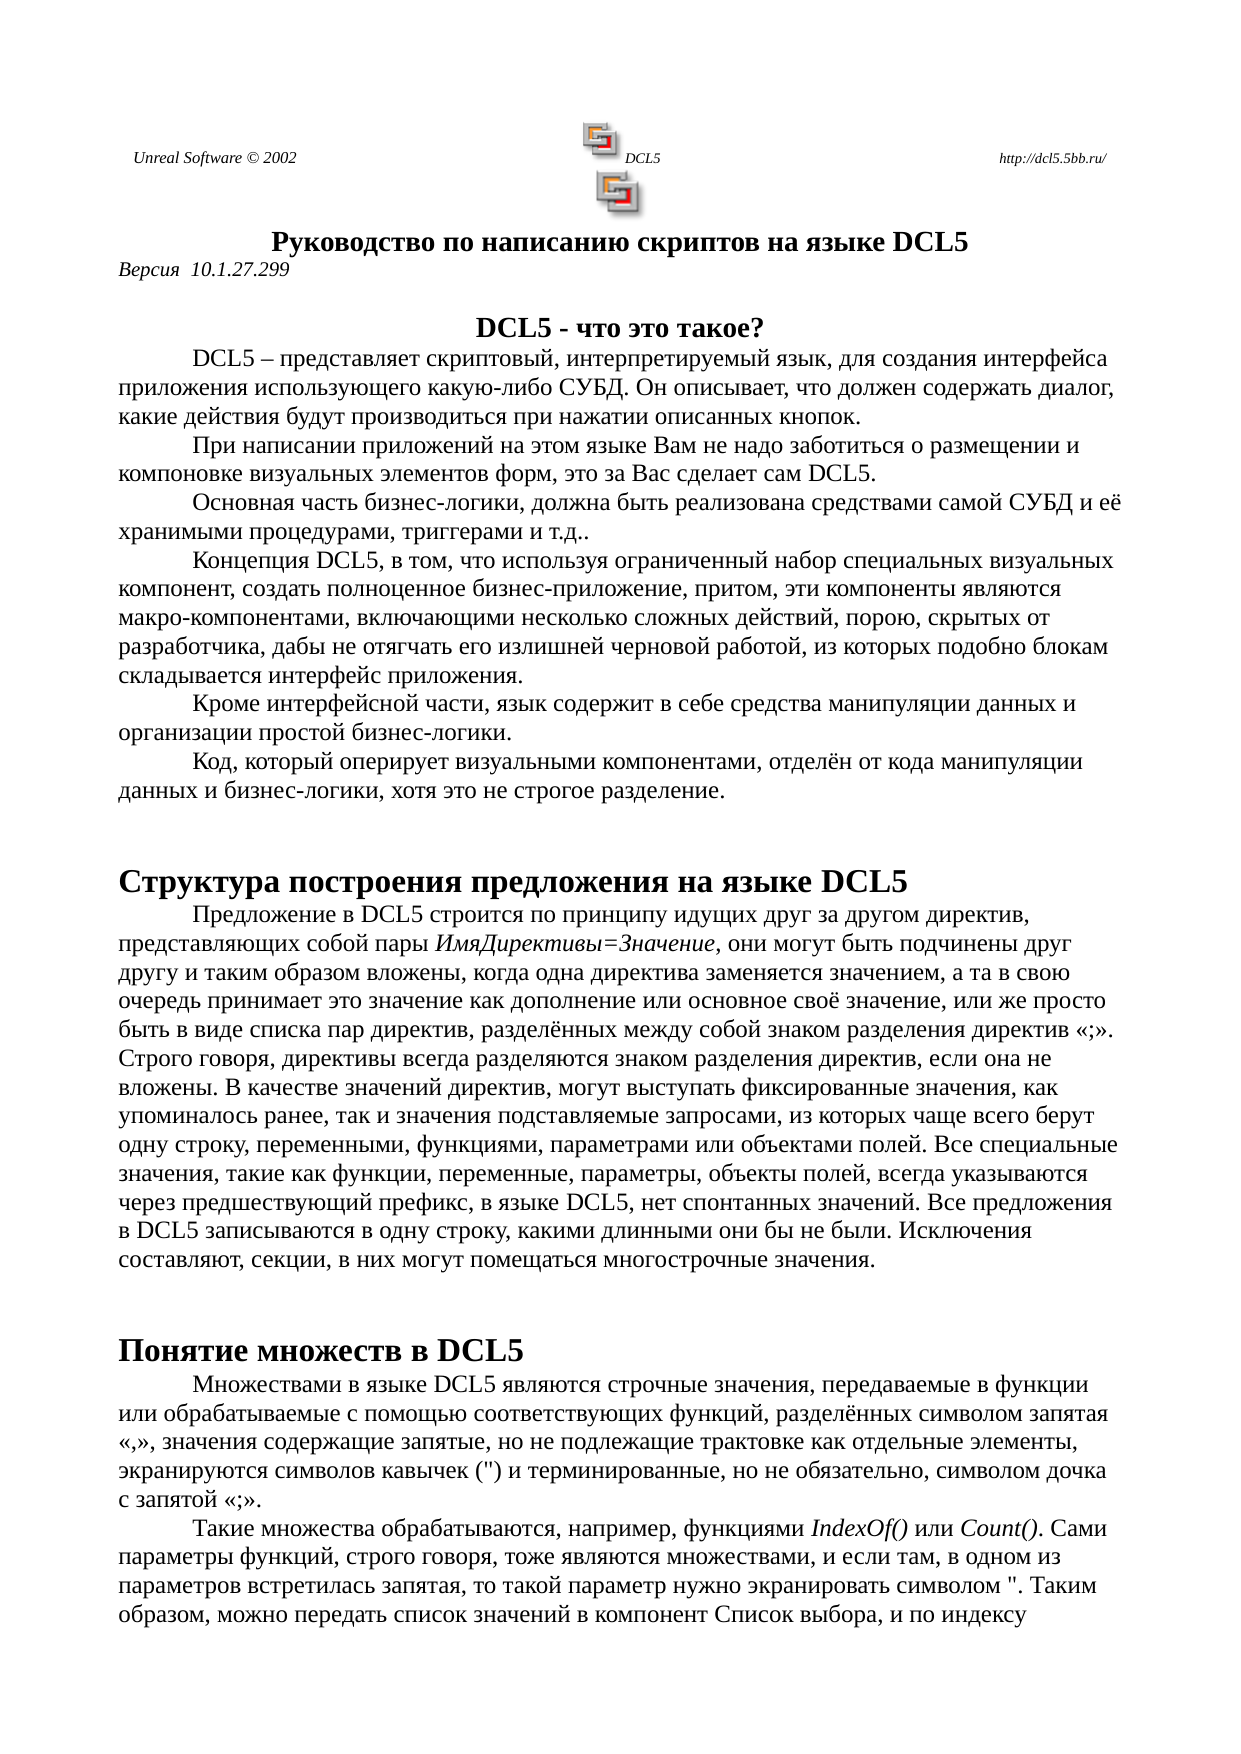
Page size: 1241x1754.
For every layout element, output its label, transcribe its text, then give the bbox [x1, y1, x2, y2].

text Версия 10.1.27.299 [118, 257, 1122, 281]
text Структура построения предложения на языке DCL5 [118, 861, 1122, 899]
text DCL5 - что это такое? [118, 310, 1122, 343]
picture [592, 166, 649, 224]
text Такие множества обрабатываются, например, функциями IndexOf() или Count(). Сами параметры функций, строго говоря, тоже являются множествами, и если там, в одном из параметров встретилась запятая, то такой параметр нужно экранировать символом ". Таким образом, можно передать список значений в компонент Список выбора, и по индексу [118, 1513, 1122, 1628]
text Концепция DCL5, в том, что используя ограниченный набор специальных визуальных компонент, создать полноценное бизнес-приложение, притом, эти компоненты являются макро-компонентами, включающими несколько сложных действий, порою, скрытых от разработчика, дабы не отягчать его излишней черновой работой, из которых подобно блокам складывается интерфейс приложения. [118, 545, 1122, 688]
text Код, который оперирует визуальными компонентами, отделён от кода манипуляции данных и бизнес-логики, хотя это не строгое разделение. [118, 746, 1122, 803]
text Руководство по написанию скриптов на языке DCL5 [118, 224, 1122, 257]
picture [579, 118, 625, 164]
text Основная часть бизнес-логики, должна быть реализована средствами самой СУБД и её хранимыми процедурами, триггерами и т.д.. [118, 487, 1122, 545]
text Кроме интерфейсной части, язык содержит в себе средства манипуляции данных и организации простой бизнес-логики. [118, 688, 1122, 746]
text Предложение в DCL5 строится по принципу идущих друг за другом директив, представляющих собой пары ИмяДирективы=Значение, они могут быть подчинены друг другу и таким образом вложены, когда одна директива заменяется значением, а та в свою очередь принимает это значение как дополнение или основное своё значение, или же просто быть в виде списка пар директив, разделённых между собой знаком разделения директив «;». Строго говоря, директивы всегда разделяются знаком разделения директив, если она не вложены. В качестве значений директив, могут выступать фиксированные значения, как упоминалось ранее, так и значения подставляемые запросами, из которых чаще всего берут одну строку, переменными, функциями, параметрами или объектами полей. Все специальные значения, такие как функции, переменные, параметры, объекты полей, всегда указываются через предшествующий префикс, в языке DCL5, нет спонтанных значений. Все предложения в DCL5 записываются в одну строку, какими длинными они бы не были. Исключения составляют, секции, в них могут помещаться многострочные значения. [118, 899, 1122, 1273]
text При написании приложений на этом языке Вам не надо заботиться о размещении и компоновке визуальных элементов форм, это за Вас сделает сам DCL5. [118, 430, 1122, 487]
text Множествами в языке DCL5 являются строчные значения, передаваемые в функции или обрабатываемые с помощью соответствующих функций, разделённых символом запятая «,», значения содержащие запятые, но не подлежащие трактовке как отдельные элементы, экранируются символов кавычек (") и терминированные, но не обязательно, символом дочка с запятой «;». [118, 1369, 1122, 1513]
text Понятие множеств в DCL5 [118, 1331, 1122, 1369]
text DCL5 – представляет скриптовый, интерпретируемый язык, для создания интерфейса приложения использующего какую-либо СУБД. Он описывает, что должен содержать диалог, какие действия будут производиться при нажатии описанных кнопок. [118, 343, 1122, 430]
